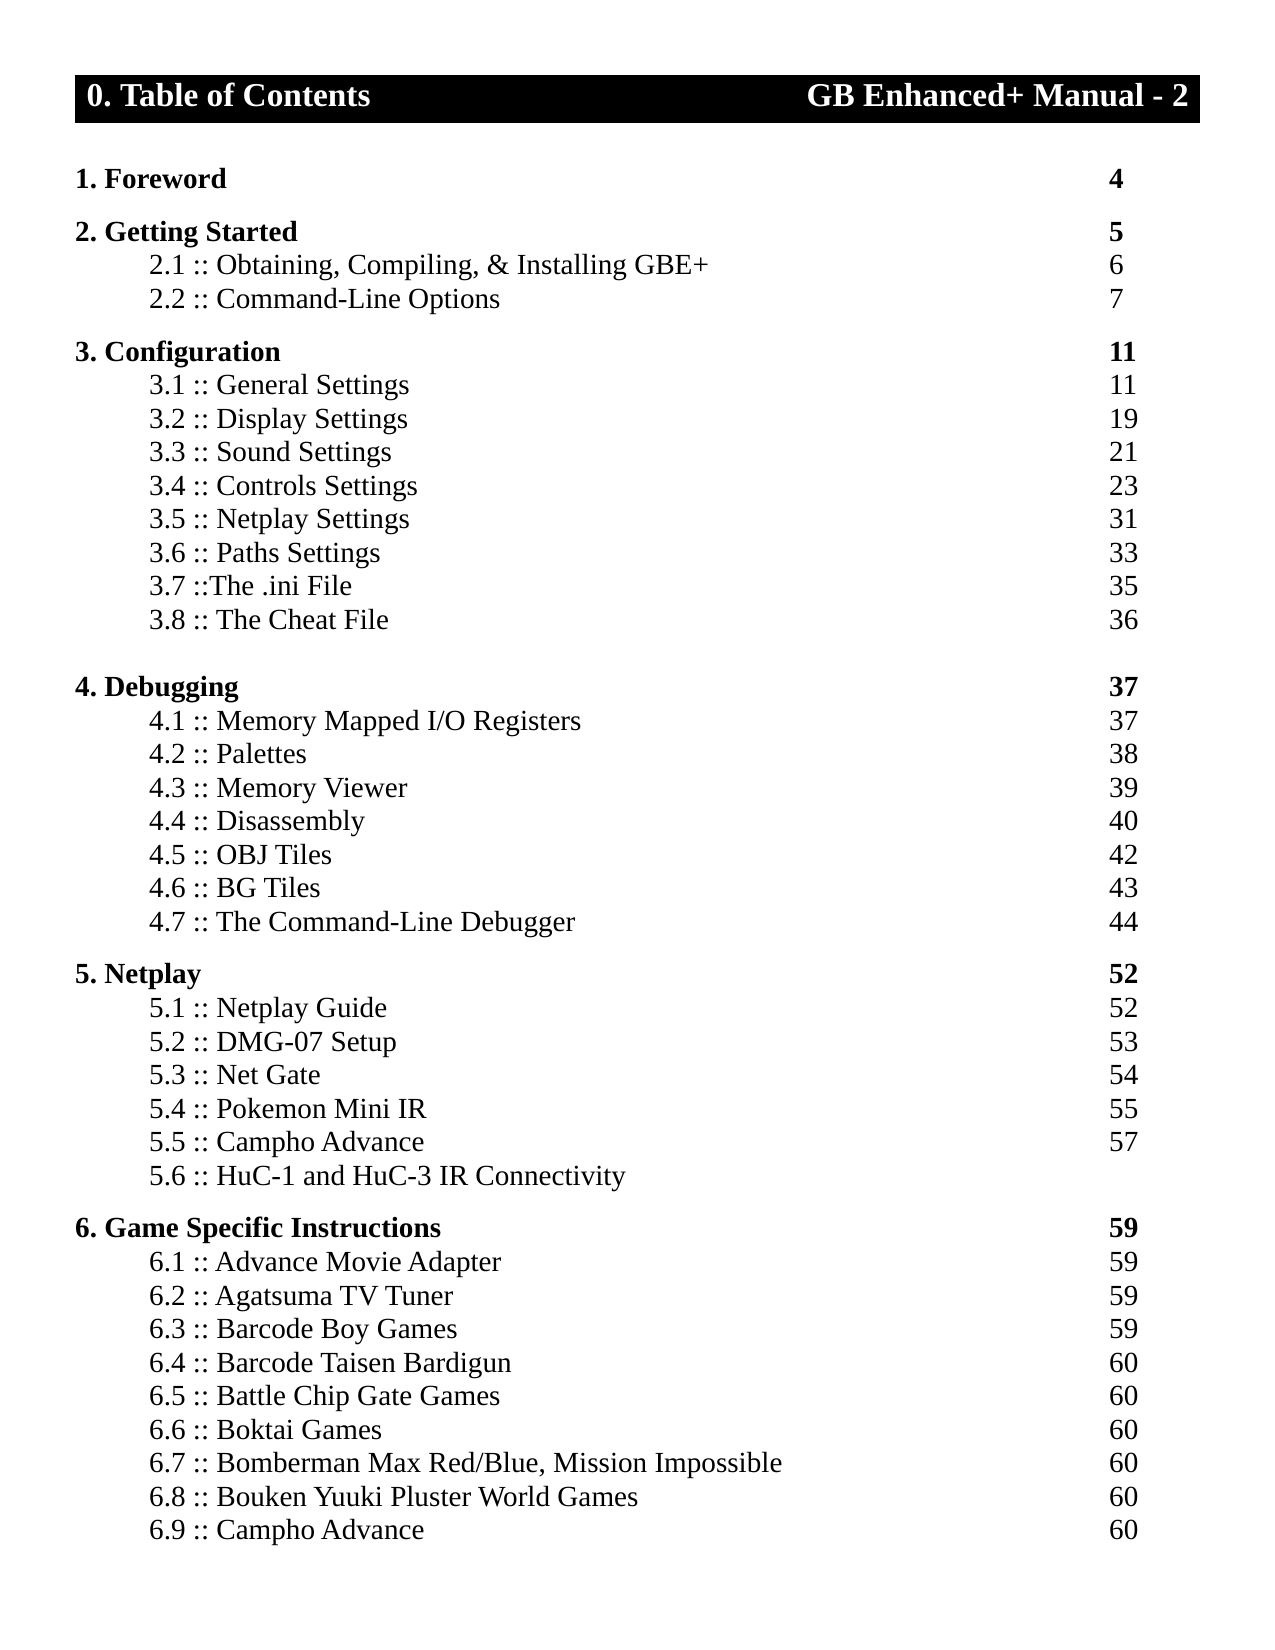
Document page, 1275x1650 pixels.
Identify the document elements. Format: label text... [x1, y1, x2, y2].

text 6.8 :: Bouken Yuuki Pluster World Games 60 [75, 1479, 1200, 1512]
text 5. Netplay 52 [75, 957, 1200, 990]
text 4.6 :: BG Tiles 43 [75, 870, 1200, 904]
text 3.3 :: Sound Settings 21 [75, 434, 1200, 468]
text 4.1 :: Memory Mapped I/O Registers 37 [75, 703, 1200, 736]
text 6.6 :: Boktai Games 60 [75, 1412, 1200, 1445]
text 6.2 :: Agatsuma TV Tuner 59 [75, 1278, 1200, 1311]
text 3.4 :: Controls Settings 23 [75, 468, 1200, 501]
text 5.4 :: Pokemon Mini IR 55 [75, 1091, 1200, 1124]
text 2.1 :: Obtaining, Compiling, & Installing GBE+ 6 [75, 247, 1200, 281]
text 3.5 :: Netplay Settings 31 [75, 501, 1200, 535]
text 6.9 :: Campho Advance 60 [75, 1512, 1200, 1546]
text 3.2 :: Display Settings 19 [75, 401, 1200, 434]
text 6.1 :: Advance Movie Adapter 59 [75, 1244, 1200, 1278]
text 5.3 :: Net Gate 54 [75, 1057, 1200, 1091]
text 5.1 :: Netplay Guide 52 [75, 990, 1200, 1024]
text 4.5 :: OBJ Tiles 42 [75, 837, 1200, 870]
text 4.7 :: The Command-Line Debugger 44 [75, 904, 1200, 937]
text 4. Debugging 37 [75, 669, 1200, 703]
text 0. Table of Contents GB Enhanced+ Manual - 2 [75, 75, 1200, 122]
text 2. Getting Started 5 [75, 214, 1200, 247]
text 6.4 :: Barcode Taisen Bardigun 60 [75, 1345, 1200, 1378]
text 4.4 :: Disassembly 40 [75, 803, 1200, 837]
text 5.5 :: Campho Advance 57 [75, 1124, 1200, 1158]
text 6.7 :: Bomberman Max Red/Blue, Mission Impossible 60 [75, 1445, 1200, 1479]
text 3.8 :: The Cheat File 36 [75, 602, 1200, 636]
text 5.2 :: DMG-07 Setup 53 [75, 1024, 1200, 1057]
text 4.3 :: Memory Viewer 39 [75, 770, 1200, 803]
text 2.2 :: Command-Line Options 7 [75, 281, 1200, 314]
text 6.3 :: Barcode Boy Games 59 [75, 1311, 1200, 1345]
text 3. Configuration 11 3.1 :: General Settings 11 [75, 334, 1200, 401]
text 3.7 ::The .ini File 35 [75, 568, 1200, 602]
text 4.2 :: Palettes 38 [75, 736, 1200, 770]
text 6. Game Specific Instructions 59 [75, 1211, 1200, 1244]
text 5.6 :: HuC-1 and HuC-3 IR Connectivity [75, 1158, 1200, 1191]
text 1. Foreword 4 [75, 161, 1200, 195]
text 3.6 :: Paths Settings 33 [75, 535, 1200, 568]
text 6.5 :: Battle Chip Gate Games 60 [75, 1378, 1200, 1412]
